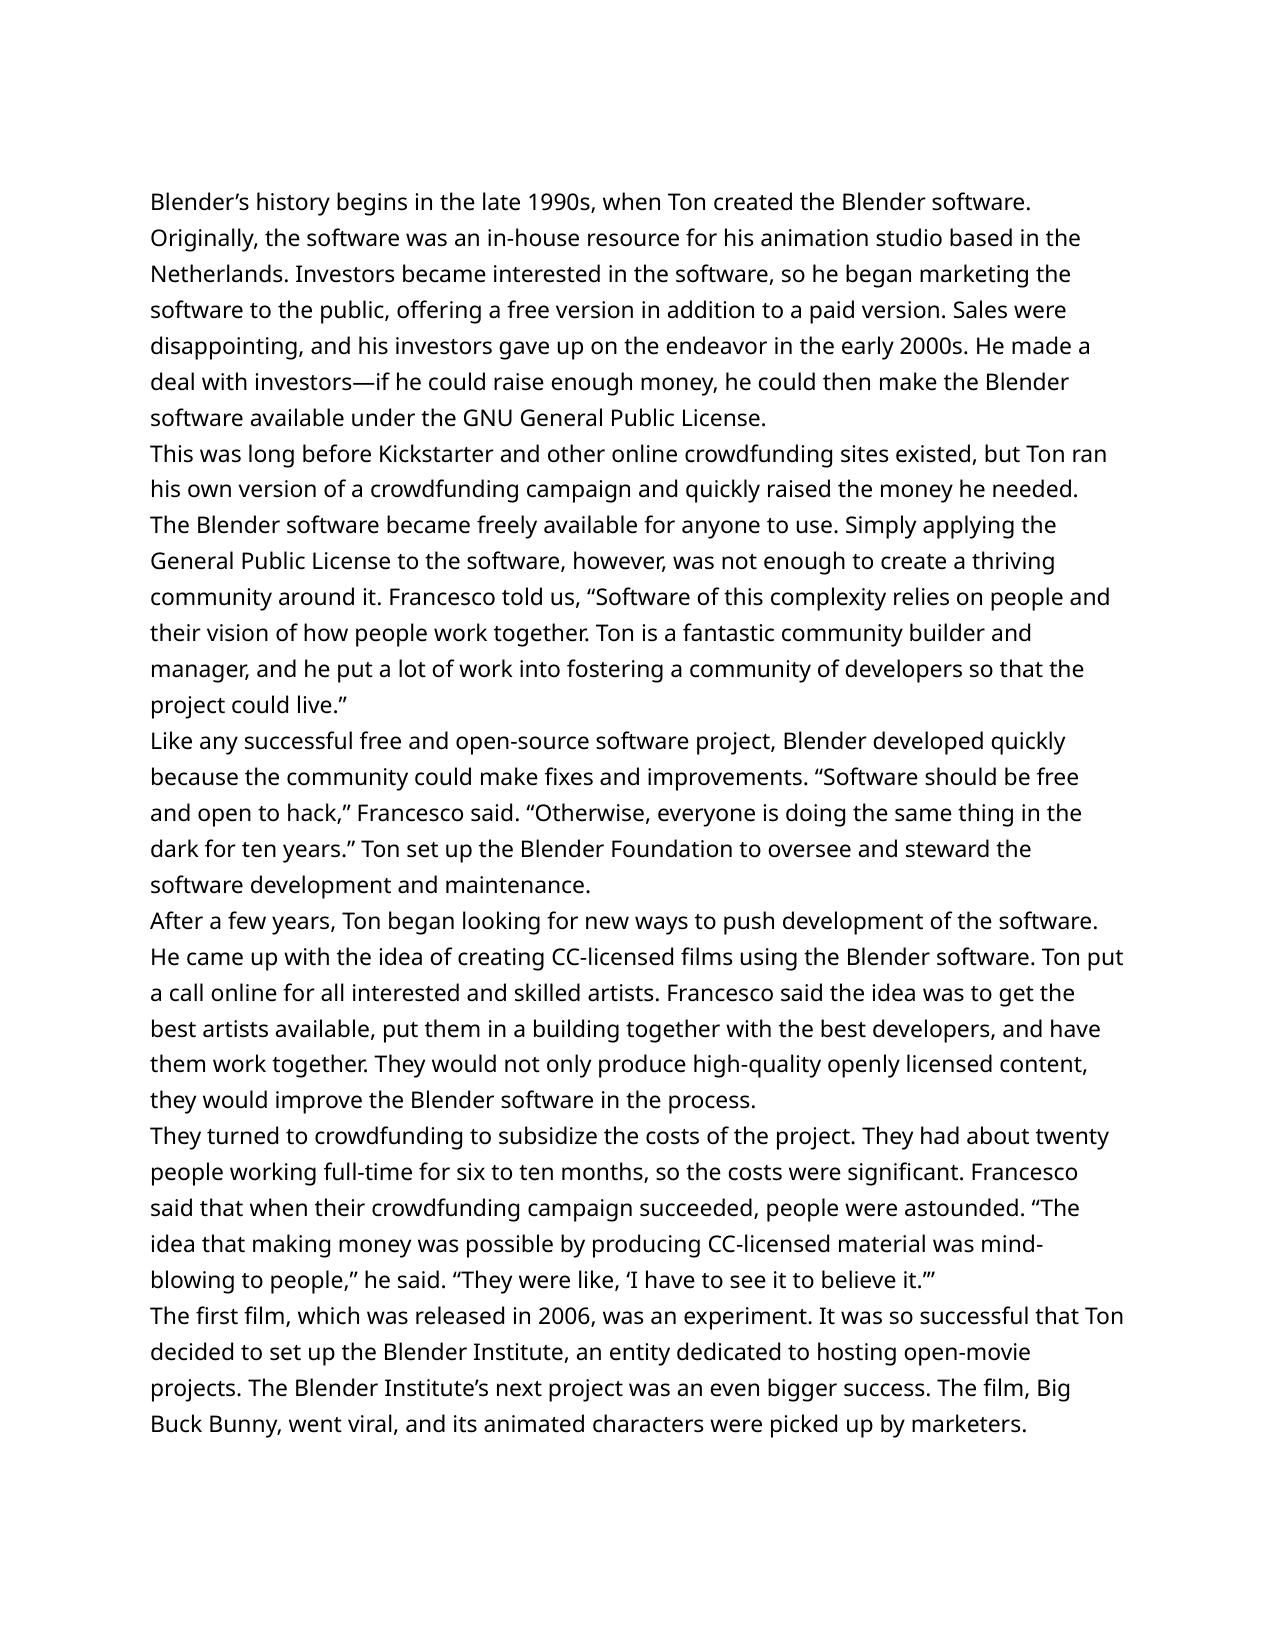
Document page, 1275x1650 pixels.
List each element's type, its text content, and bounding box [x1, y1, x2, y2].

text Blender’s history begins in the late 1990s, when Ton created the Blender software. Originally, the software was an in-house resource for his animation studio based in the Netherlands. Investors became interested in the software, so he began marketing the software to the public, offering a free version in addition to a paid version. Sales were disappointing, and his investors gave up on the endeavor in the early 2000s. He made a deal with investors—if he could raise enough money, he could then make the Blender software available under the GNU General Public License. [150, 186, 1125, 433]
text The first film, which was released in 2006, was an experiment. It was so successful that Ton decided to set up the Blender Institute, an entity dedicated to hosting open-movie projects. The Blender Institute’s next project was an even bigger success. The film, Big Buck Bunny, went viral, and its animated characters were picked up by marketers. [150, 1300, 1125, 1439]
text They turned to crowdfunding to subsidize the costs of the project. They had about twenty people working full-time for six to ten months, so the costs were significant. Francesco said that when their crowdfunding campaign succeeded, people were astounded. “The idea that making money was possible by producing CC-licensed material was mind-blowing to people,” he said. “They were like, ‘I have to see it to believe it.’” [150, 1120, 1125, 1295]
text After a few years, Ton began looking for new ways to push development of the software. He came up with the idea of creating CC-licensed films using the Blender software. Ton put a call online for all interested and skilled artists. Francesco said the idea was to get the best artists available, put them in a building together with the best developers, and have them work together. They would not only produce high-quality openly licensed content, they would improve the Blender software in the process. [150, 905, 1125, 1116]
text Like any successful free and open-source software project, Blender developed quickly because the community could make fixes and improvements. “Software should be free and open to hack,” Francesco said. “Otherwise, everyone is doing the same thing in the dark for ten years.” Ton set up the Blender Foundation to oversee and steward the software development and maintenance. [150, 725, 1125, 900]
text This was long before Kickstarter and other online crowdfunding sites existed, but Ton ran his own version of a crowdfunding campaign and quickly raised the money he needed. The Blender software became freely available for anyone to use. Simply applying the General Public License to the software, however, was not enough to create a thriving community around it. Francesco told us, “Software of this complexity relies on people and their vision of how people work together. Ton is a fantastic community builder and manager, and he put a lot of work into fostering a community of developers so that the project could live.” [150, 437, 1125, 720]
